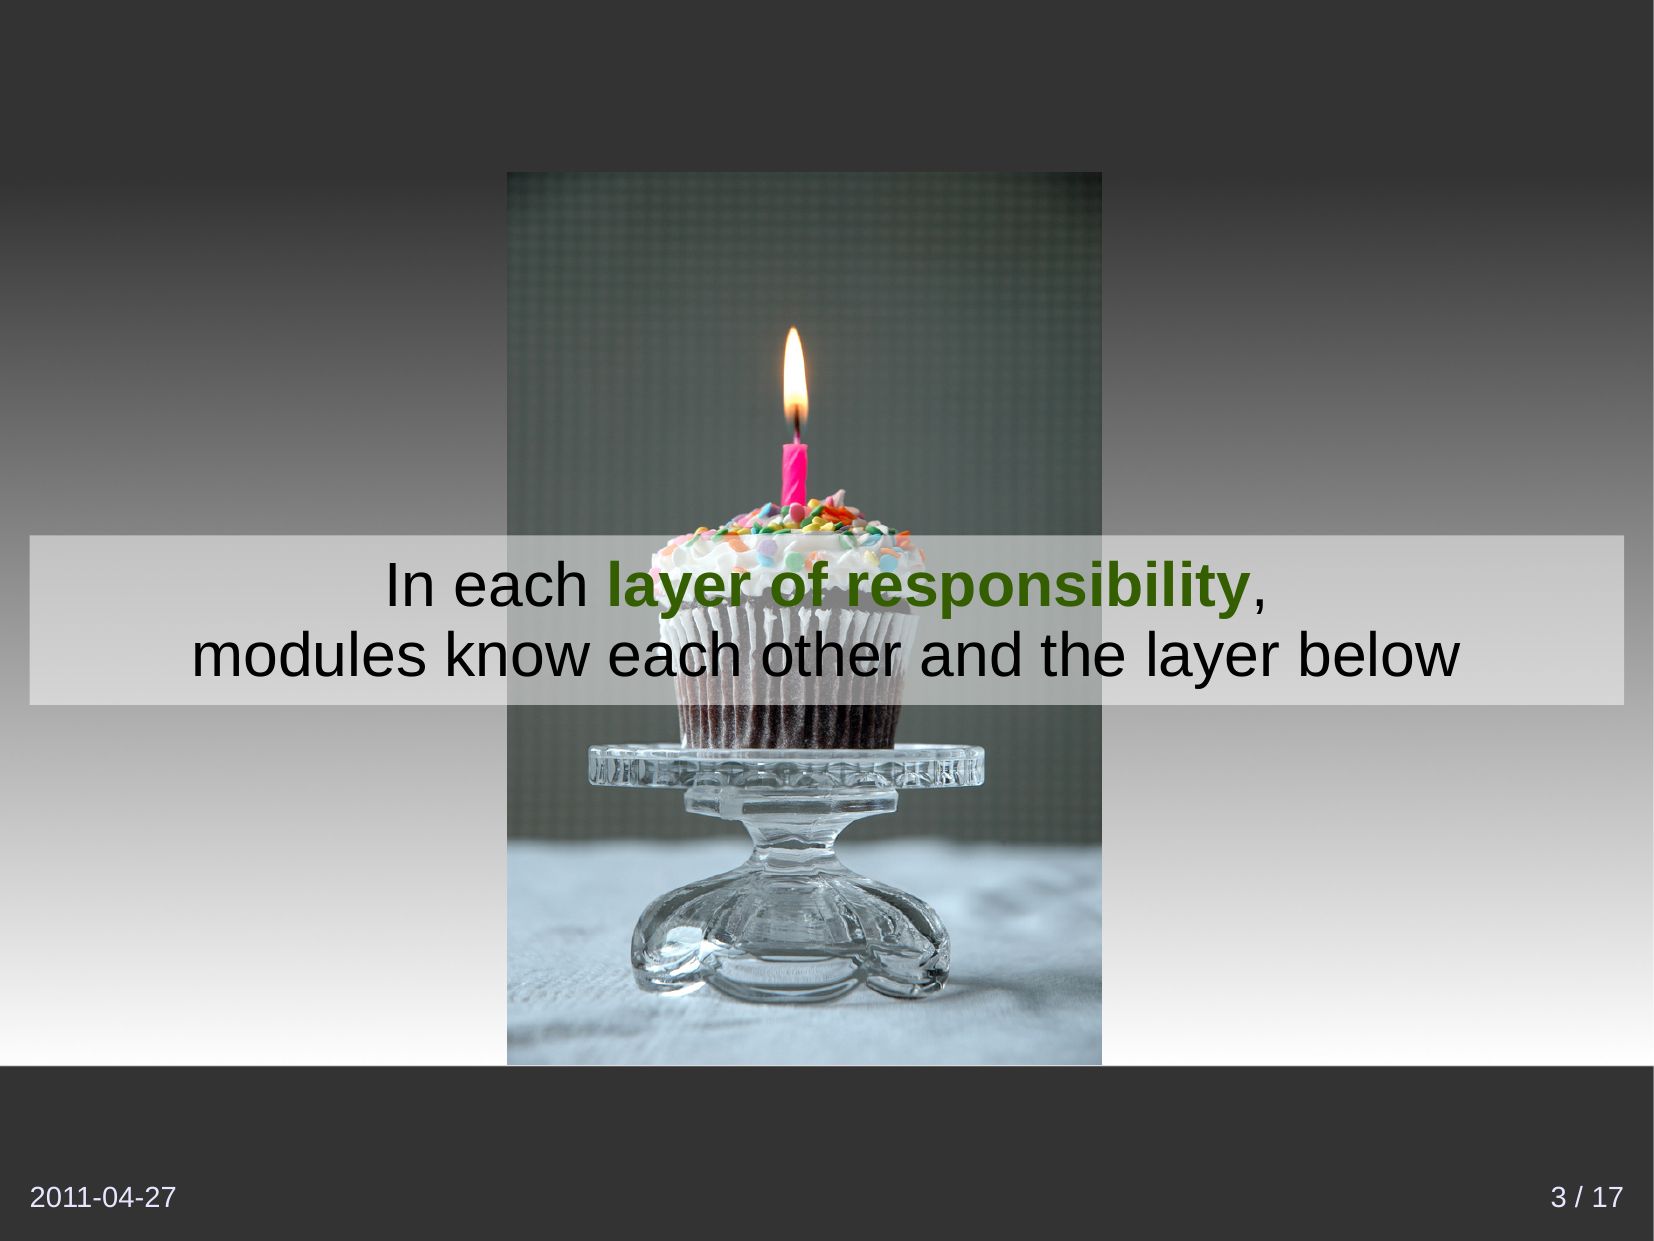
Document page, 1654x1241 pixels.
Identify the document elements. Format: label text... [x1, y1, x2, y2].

picture [0, 0, 1654, 1241]
title In each layer of responsibility, modules know each other and the layer below [29, 535, 1625, 705]
